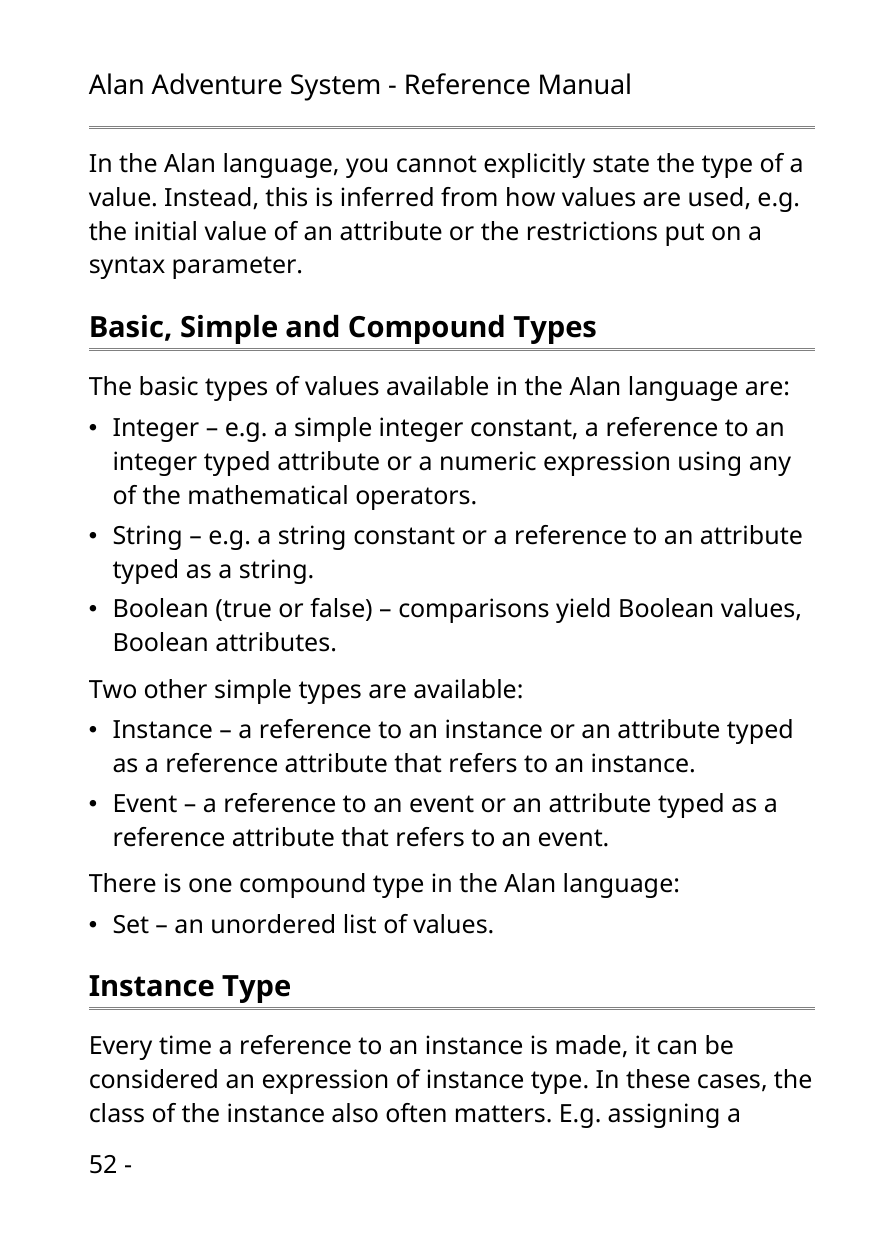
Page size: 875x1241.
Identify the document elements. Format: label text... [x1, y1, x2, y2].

text The basic types of values available in the Alan language are: [88, 369, 815, 403]
list Set – an unordered list of values. [88, 907, 815, 941]
list Instance – a reference to an instance or an attribute typed as a reference attribute that refers to an instance. [88, 712, 815, 780]
subtitle Instance Type [88, 966, 815, 1009]
list Boolean (true or false) – comparisons yield Boolean values, Boolean attributes. [88, 591, 815, 659]
list Integer – e.g. a simple integer constant, a reference to an integer typed attribute or a numeric expression using any of the mathematical operators. [88, 410, 815, 512]
text Two other simple types are available: [88, 672, 815, 706]
text Every time a reference to an instance is made, it can be considered an expression of instance type. In these cases, the class of the instance also often matters. E.g. assigning a [88, 1028, 815, 1130]
list String – e.g. a string constant or a reference to an attribute typed as a string. [88, 518, 815, 586]
subtitle Basic, Simple and Compound Types [88, 307, 815, 351]
text In the Alan language, you cannot explicitly state the type of a value. Instead, this is inferred from how values are used, e.g. the initial value of an attribute or the restrictions put on a syntax parameter. [88, 146, 815, 281]
list Event – a reference to an event or an attribute typed as a reference attribute that refers to an event. [88, 786, 815, 854]
text There is one compound type in the Alan language: [88, 866, 815, 900]
